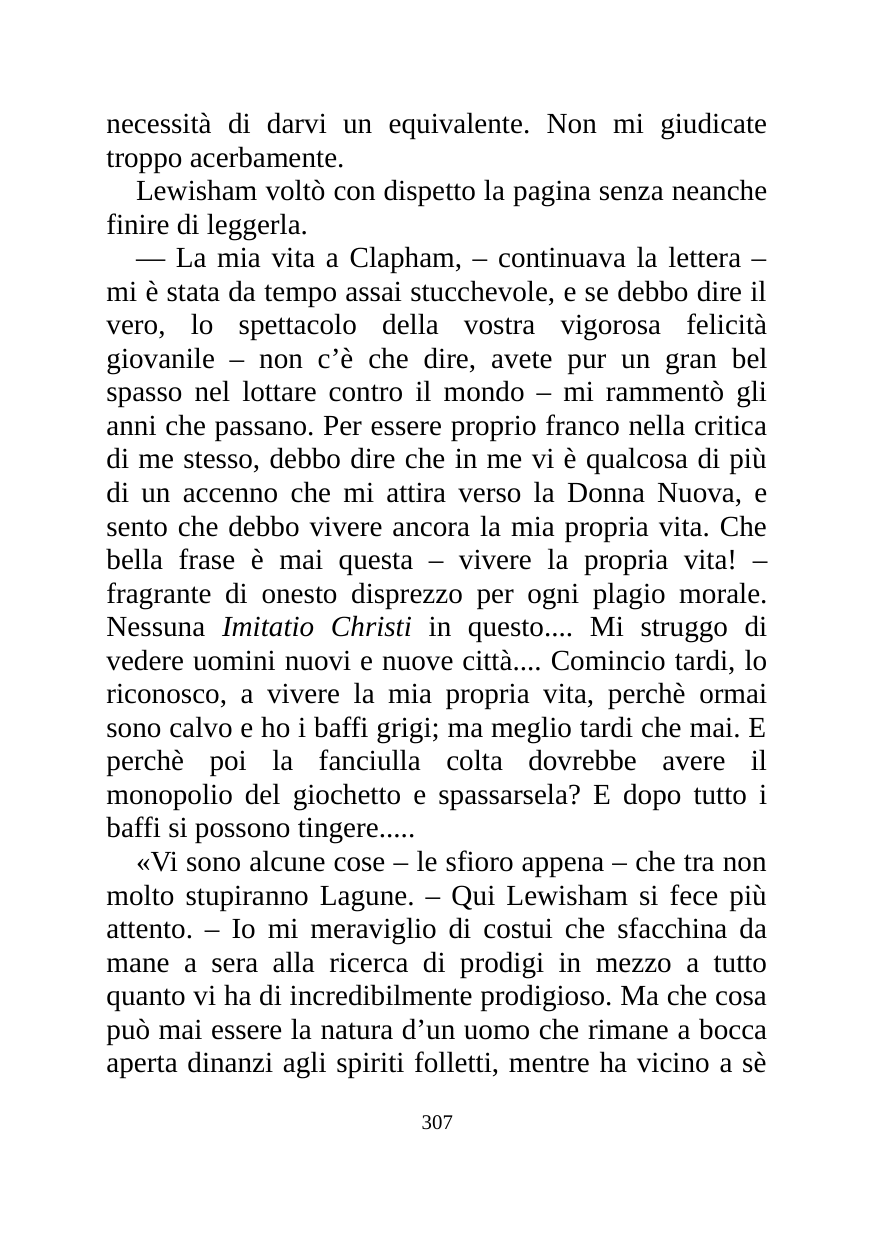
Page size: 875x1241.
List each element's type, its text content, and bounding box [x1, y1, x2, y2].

text necessità di darvi un equivalente. Non mi giudicate troppo acerbamente. [106, 106, 768, 173]
text — La mia vita a Clapham, – continuava la lettera – mi è stata da tempo assai stucchevole, e se debbo dire il vero, lo spettacolo della vostra vigorosa felicità giovanile – non c’è che dire, avete pur un gran bel spasso nel lottare contro il mondo – mi rammentò gli anni che passano. Per essere proprio franco nella critica di me stesso, debbo dire che in me vi è qualcosa di più di un accenno che mi attira verso la Donna Nuova, e sento che debbo vivere ancora la mia propria vita. Che bella frase è mai questa – vivere la propria vita! – fragrante di onesto disprezzo per ogni plagio morale. Nessuna Imitatio Christi in questo.... Mi struggo di vedere uomini nuovi e nuove città.... Comincio tardi, lo riconosco, a vivere la mia propria vita, perchè ormai sono calvo e ho i baffi grigi; ma meglio tardi che mai. E perchè poi la fanciulla colta dovrebbe avere il monopolio del giochetto e spassarsela? E dopo tutto i baffi si possono tingere..... [106, 240, 768, 844]
text Lewisham voltò con dispetto la pagina senza neanche finire di leggerla. [106, 173, 768, 240]
text «Vi sono alcune cose – le sfioro appena – che tra non molto stupiranno Lagune. – Qui Lewisham si fece più attento. – Io mi meraviglio di costui che sfacchina da mane a sera alla ricerca di prodigi in mezzo a tutto quanto vi ha di incredibilmente prodigioso. Ma che cosa può mai essere la natura d’un uomo che rimane a bocca aperta dinanzi agli spiriti folletti, mentre ha vicino a sè [106, 844, 768, 1079]
